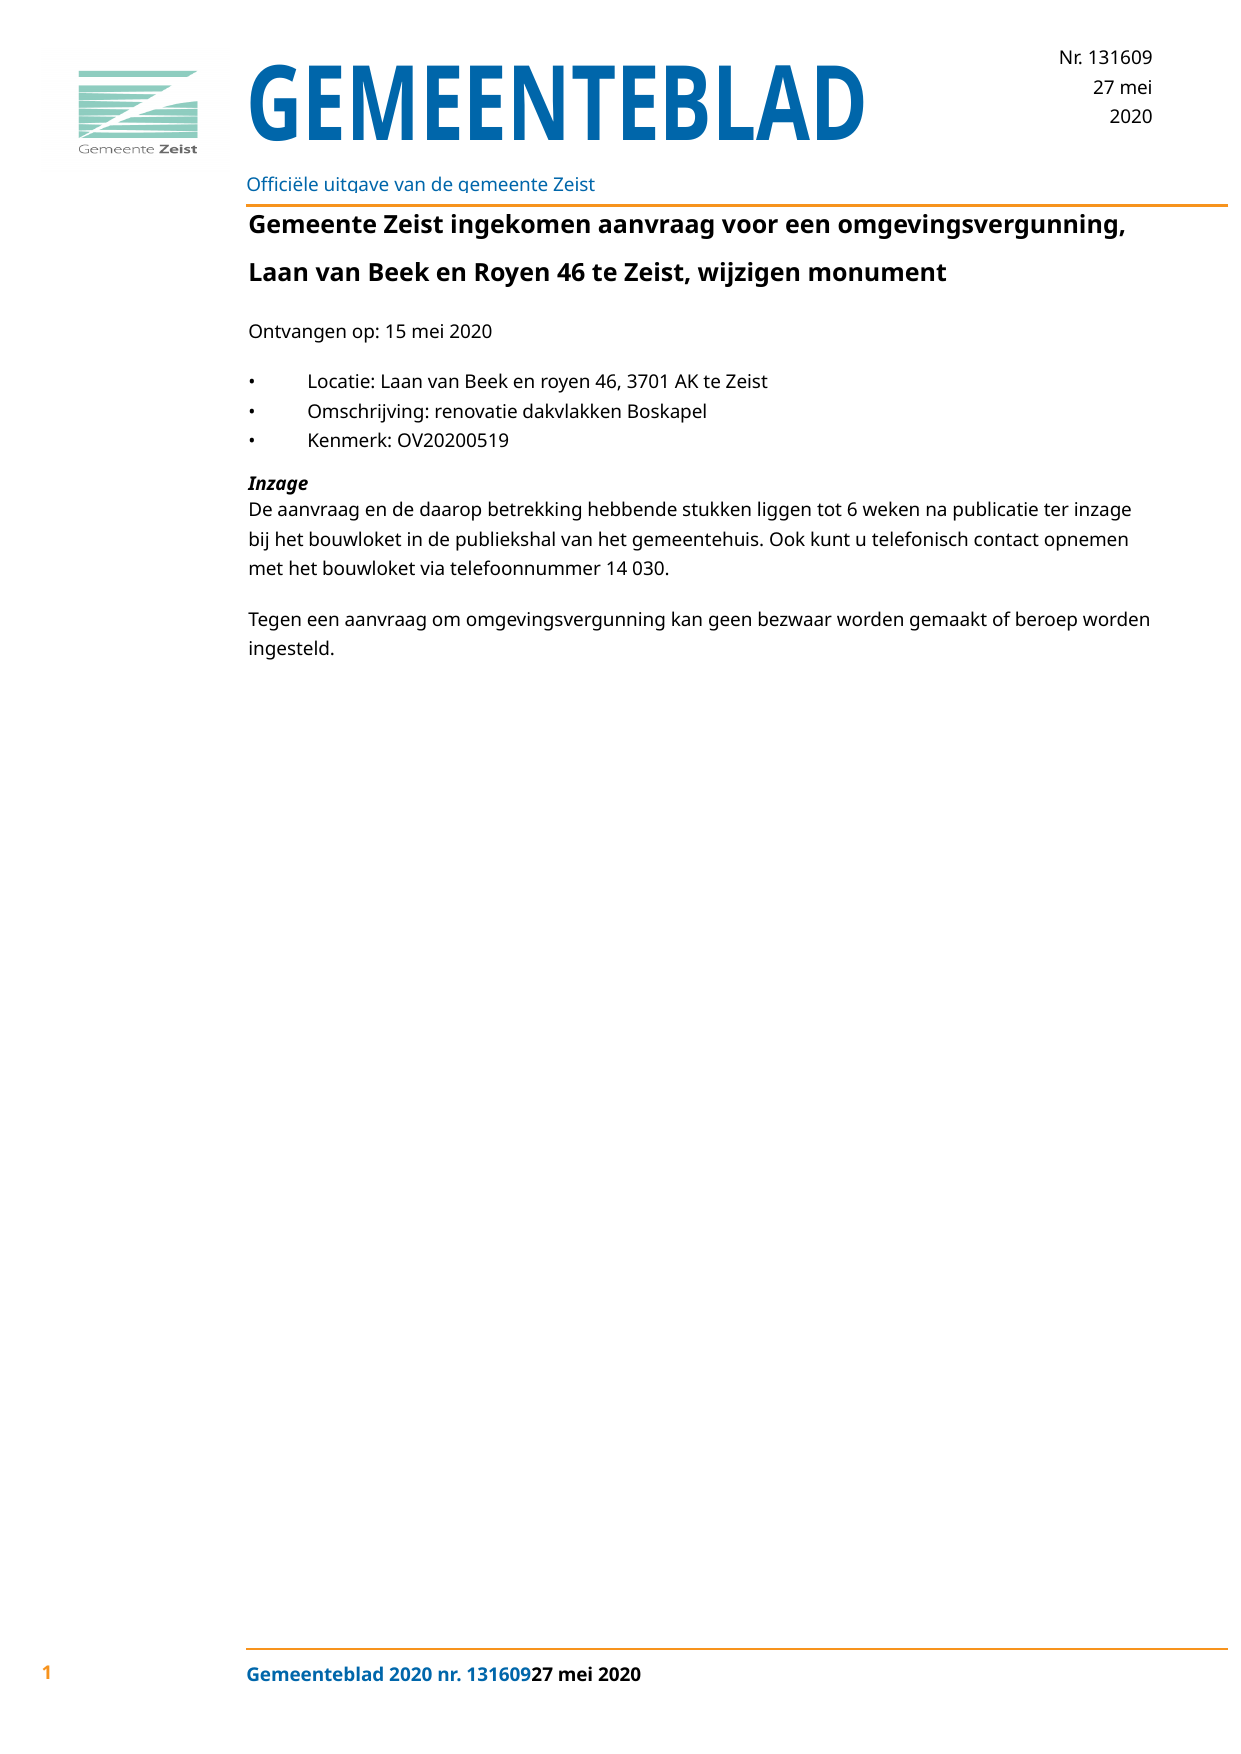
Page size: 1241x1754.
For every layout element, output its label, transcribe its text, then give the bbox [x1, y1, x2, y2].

text Tegen een aanvraag om omgevingsvergunning kan geen bezwaar worden gemaakt of beroep worden ingesteld. [248, 606, 1152, 661]
text Ontvangen op: 15 mei 2020 [248, 318, 1152, 344]
list Omschrijving: renovatie dakvlakken Boskapel [248, 398, 1152, 424]
picture [41, 47, 231, 172]
text Gemeente Zeist ingekomen aanvraag voor een omgevingsvergunning, Laan van Beek en Royen 46 te Zeist, wijzigen monument [248, 207, 1152, 288]
list Locatie: Laan van Beek en royen 46, 3701 AK te Zeist [248, 368, 1152, 394]
text Inzage [248, 471, 1152, 496]
list Kenmerk: OV20200519 [248, 427, 1152, 453]
text De aanvraag en de daarop betrekking hebbende stukken liggen tot 6 weken na publicatie ter inzage bij het bouwloket in de publiekshal van het gemeentehuis. Ook kunt u telefonisch contact opnemen met het bouwloket via telefoonnummer 14 030. [248, 496, 1152, 581]
